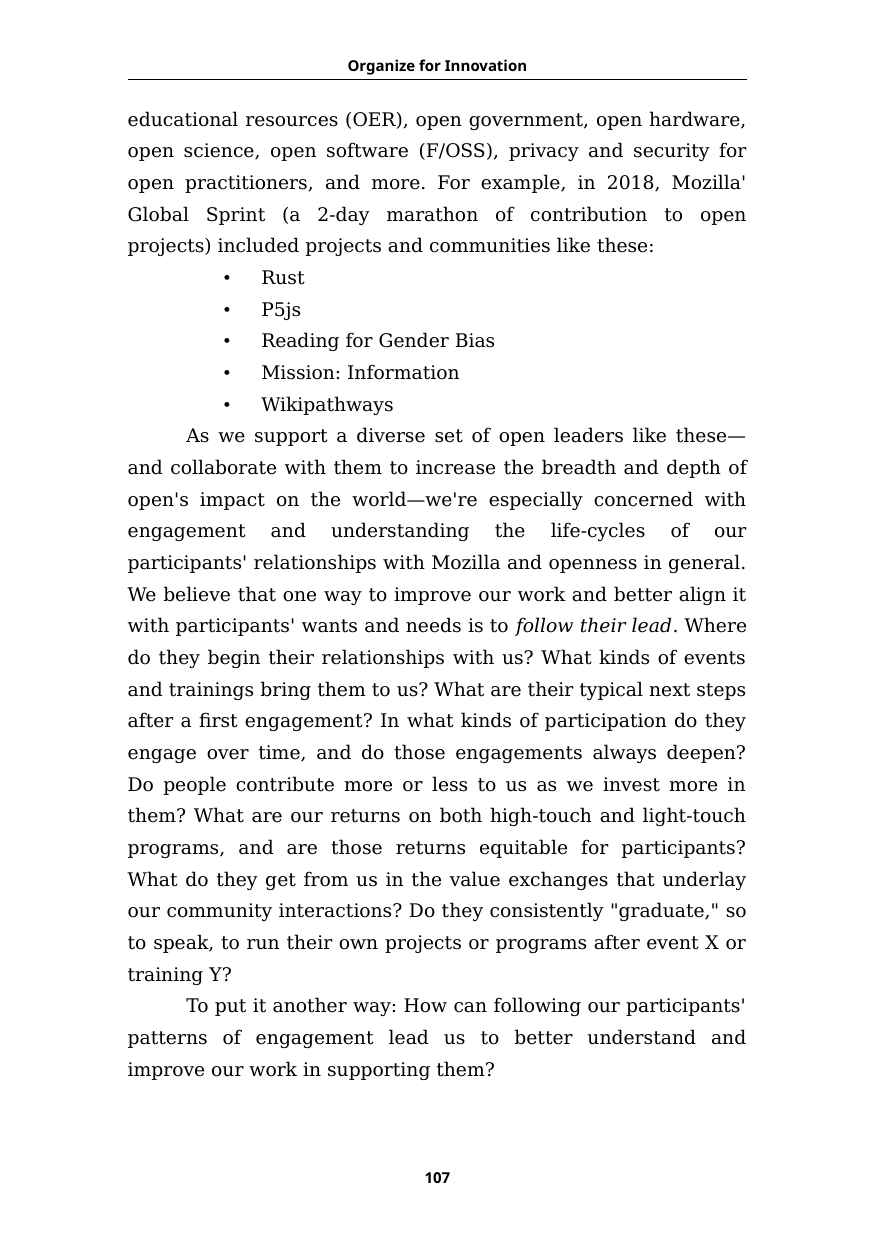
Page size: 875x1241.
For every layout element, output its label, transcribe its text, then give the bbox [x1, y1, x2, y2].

list Wikipathways [223, 394, 747, 416]
list Rust [223, 267, 747, 289]
list P5js [223, 299, 747, 321]
text educational resources (OER), open government, open hardware, open science, open software (F/OSS), privacy and security for open practitioners, and more. For example, in 2018, Mozilla' Global Sprint (a 2-day marathon of contribution to open projects) included projects and communities like these: [127, 109, 747, 257]
text To put it another way: How can following our participants' patterns of engagement lead us to better understand and improve our work in supporting them? [127, 995, 747, 1081]
list Reading for Gender Bias [223, 330, 747, 352]
list Mission: Information [223, 362, 747, 384]
text As we support a diverse set of open leaders like these—and collaborate with them to increase the breadth and depth of open's impact on the world—we're especially concerned with engagement and understanding the life-cycles of our participants' relationships with Mozilla and openness in general. We believe that one way to improve our work and better align it with participants' wants and needs is to follow their lead. Where do they begin their relationships with us? What kinds of events and trainings bring them to us? What are their typical next steps after a first engagement? In what kinds of participation do they engage over time, and do those engagements always deepen? Do people contribute more or less to us as we invest more in them? What are our returns on both high-touch and light-touch programs, and are those returns equitable for participants? What do they get from us in the value exchanges that underlay our community interactions? Do they consistently "graduate," so to speak, to run their own projects or programs after event X or training Y? [127, 425, 747, 986]
